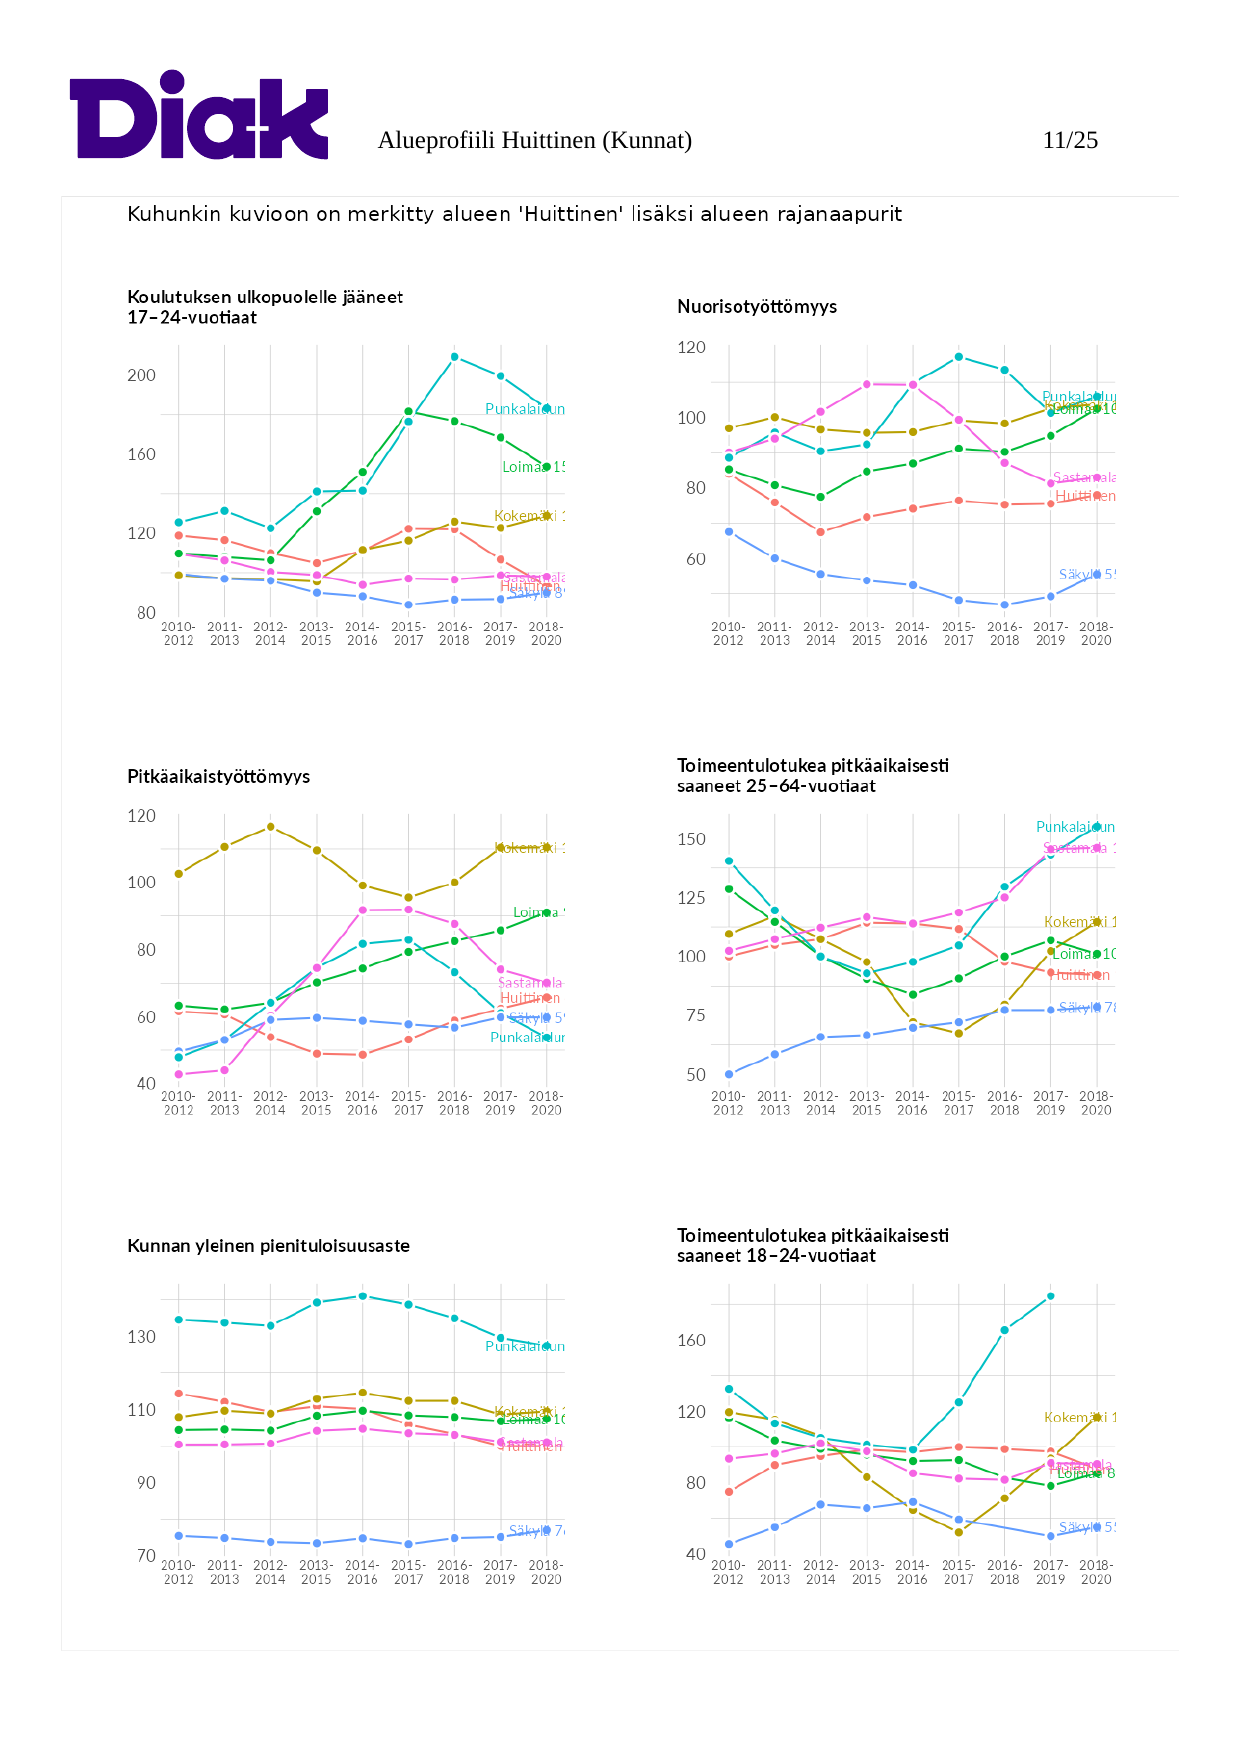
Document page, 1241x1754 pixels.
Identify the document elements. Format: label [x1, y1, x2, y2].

picture [61, 196, 1179, 1651]
